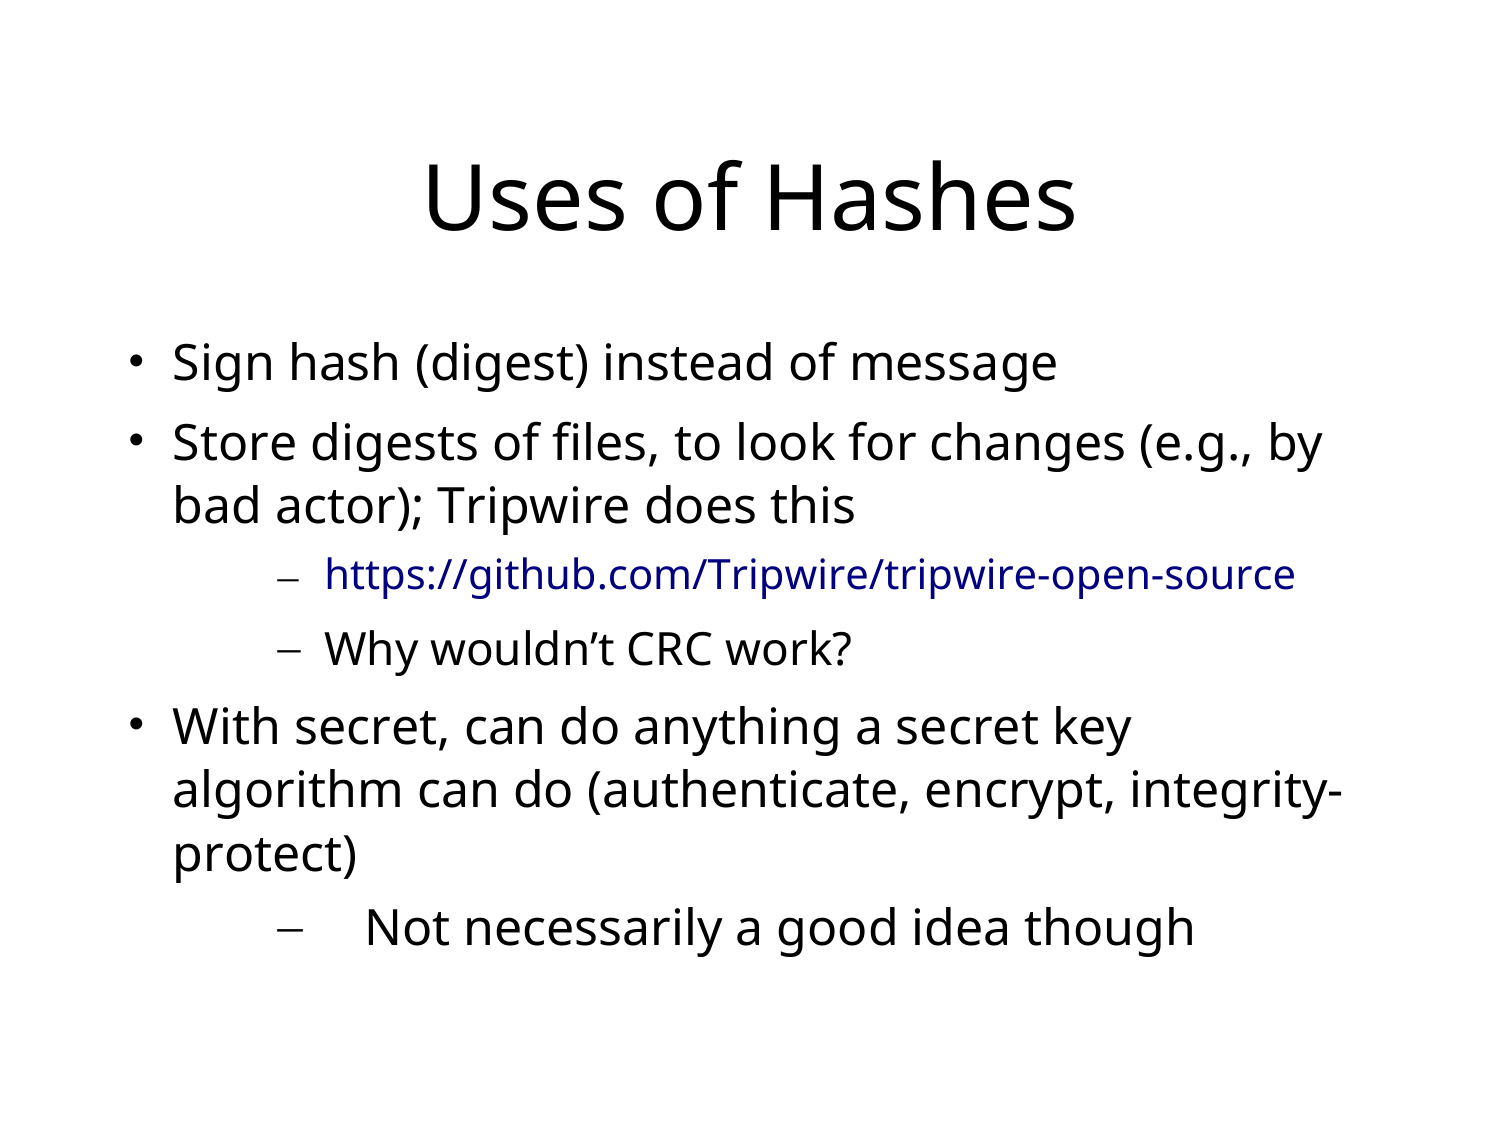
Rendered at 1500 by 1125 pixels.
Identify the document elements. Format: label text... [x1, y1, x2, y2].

title Uses of Hashes [112, 99, 1388, 288]
list Sign hash (digest) instead of message Store digests of files, to look for changes (e.g., by bad actor); Tripwire does this https://github.com/Tripwire/tripwire-open-source Why wouldn’t CRC work? With secret, can do anything a secret key algorithm can do (authenticate, encrypt, integrity-protect) Not necessarily a good idea though [112, 322, 1388, 1125]
